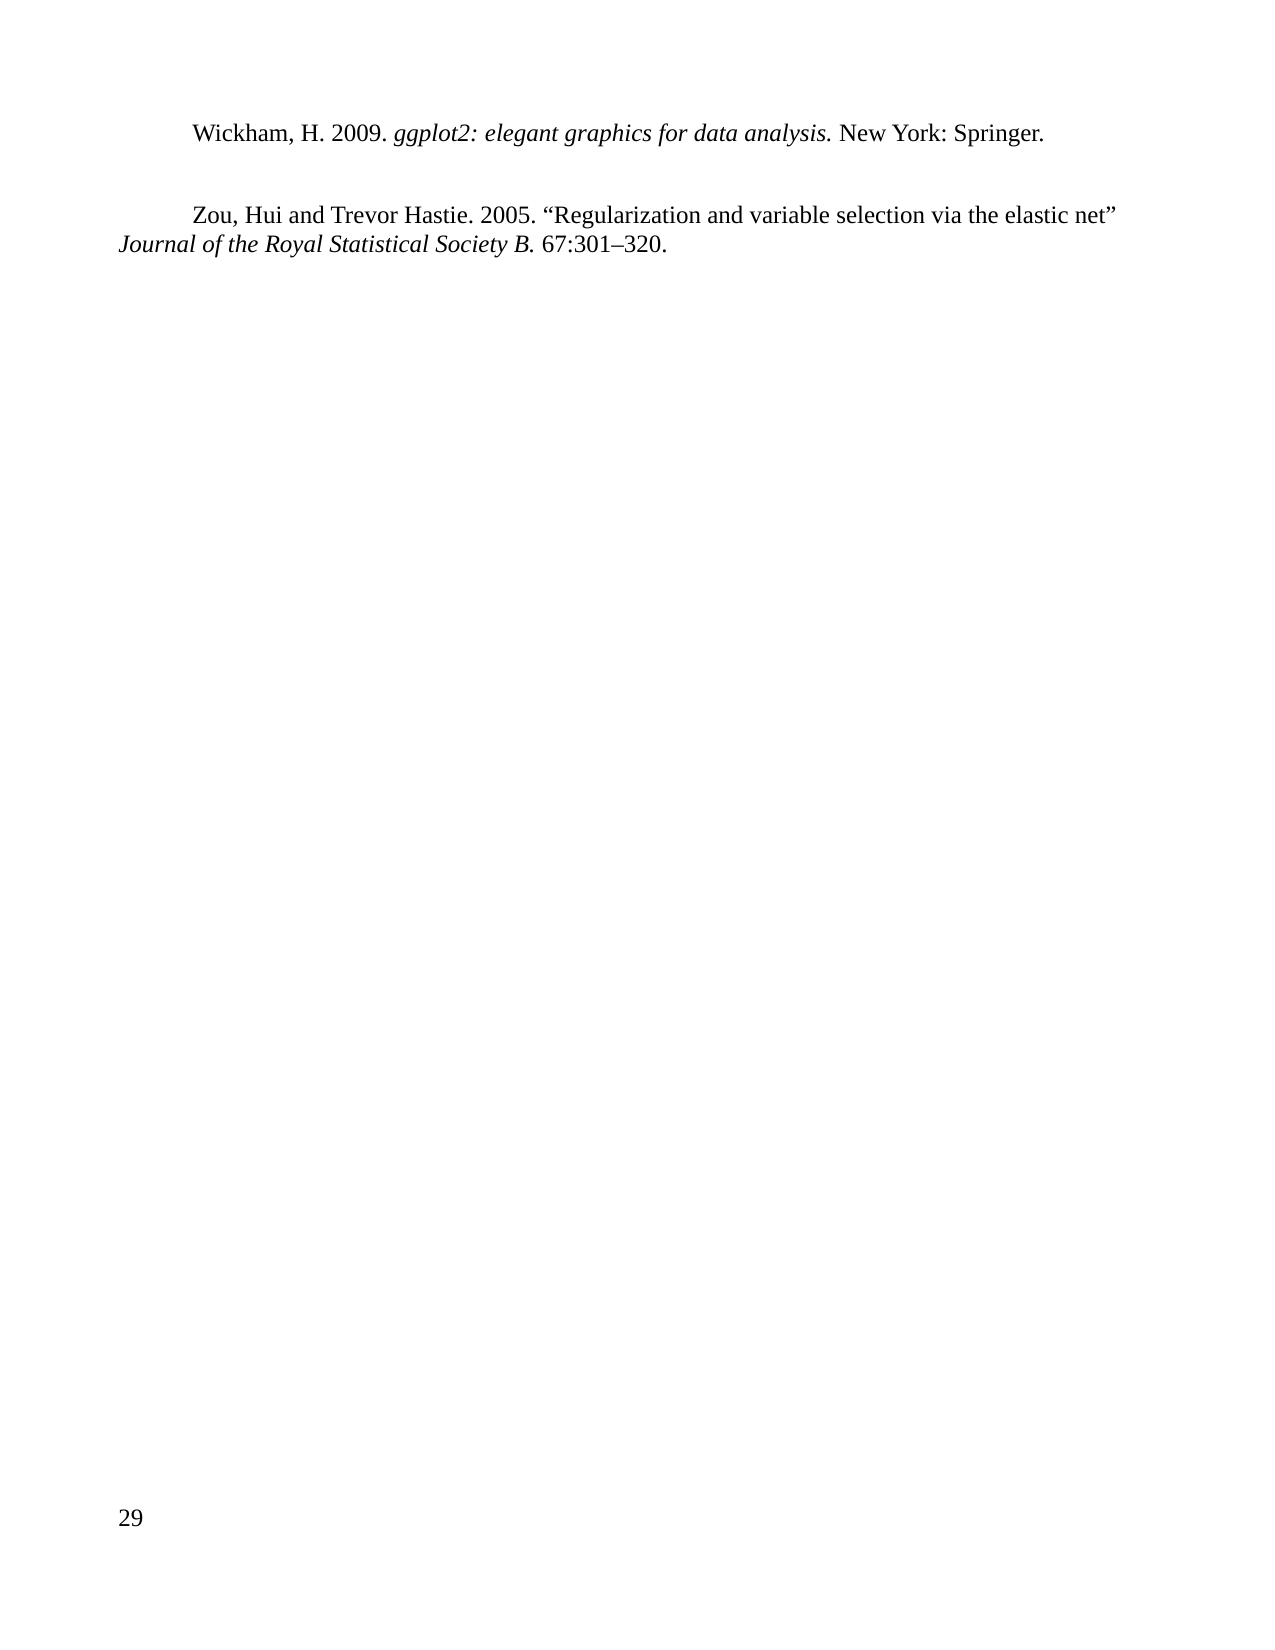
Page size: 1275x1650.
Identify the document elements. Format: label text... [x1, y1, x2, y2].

text Wickham, H. 2009. ggplot2: elegant graphics for data analysis. New York: Springer. [118, 118, 1157, 147]
text Zou, Hui and Trevor Hastie. 2005. “Regularization and variable selection via the elastic net” [118, 201, 1157, 229]
text Journal of the Royal Statistical Society B. 67:301–320. [118, 229, 1157, 258]
